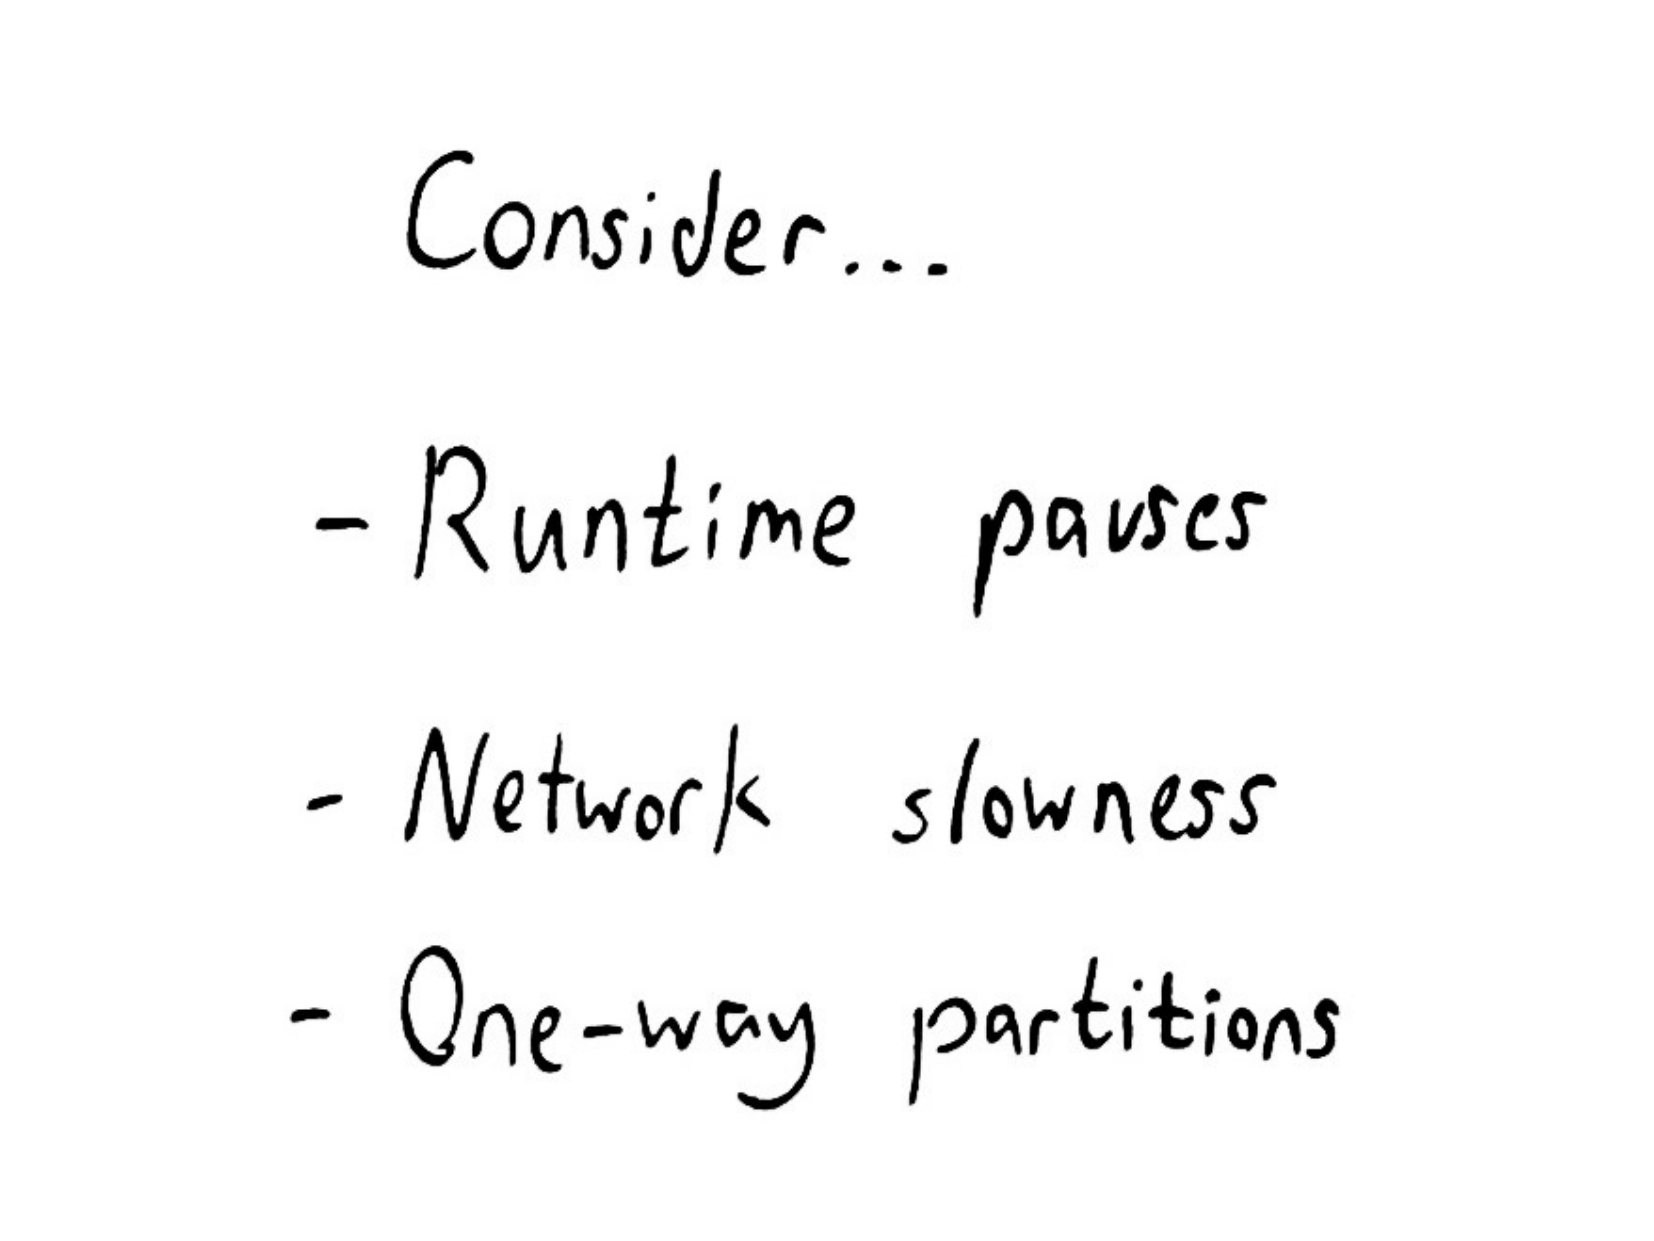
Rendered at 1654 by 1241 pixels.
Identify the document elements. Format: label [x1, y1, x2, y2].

picture [164, 89, 1501, 1156]
